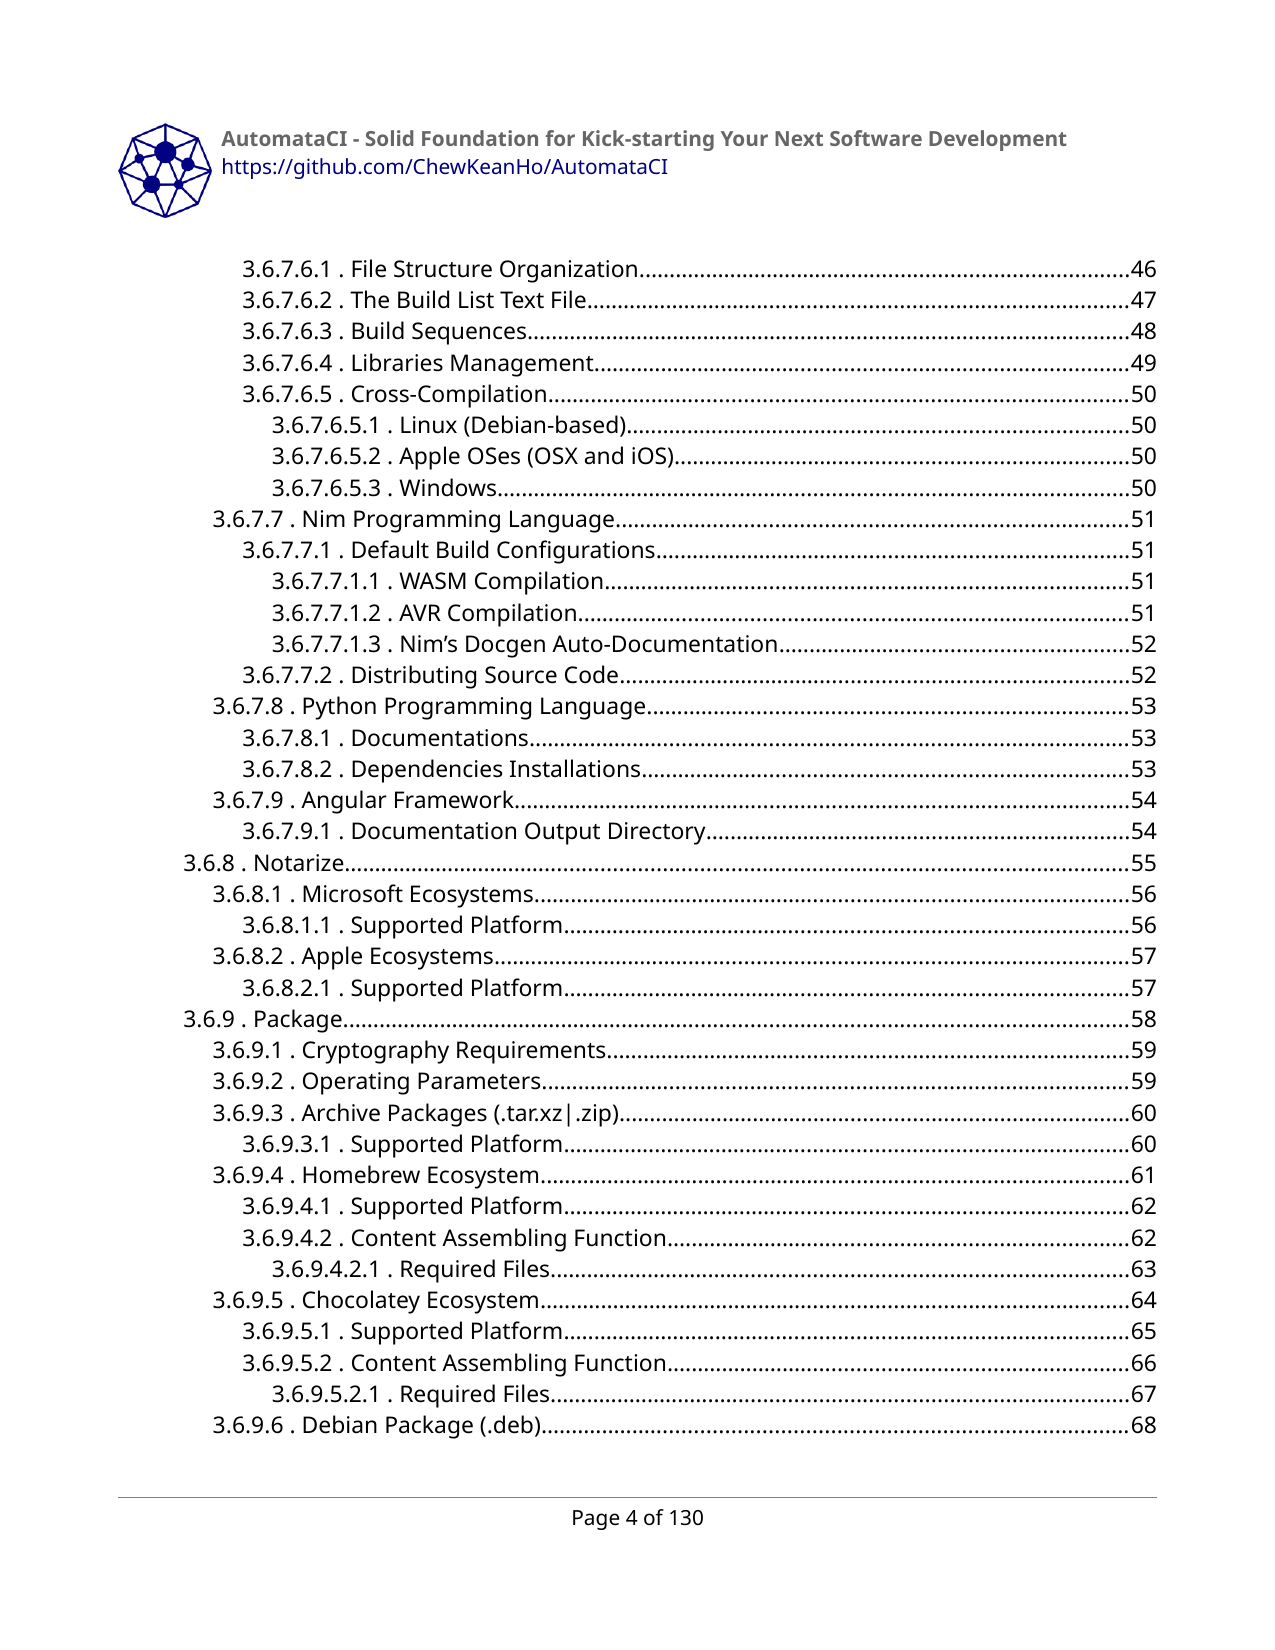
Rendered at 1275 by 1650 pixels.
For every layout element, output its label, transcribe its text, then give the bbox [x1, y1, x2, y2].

text 3.6.9.4.2.1 . Required Files 63 [266, 1253, 1157, 1284]
text 3.6.7.7.1.2 . AVR Compilation 51 [266, 597, 1157, 628]
text 3.6.9.5.2.1 . Required Files 67 [266, 1378, 1157, 1409]
text 3.6.7.8.1 . Documentations 53 [236, 722, 1157, 753]
text 3.6.9.4.1 . Supported Platform 62 [236, 1190, 1157, 1222]
text 3.6.8.1 . Microsoft Ecosystems 56 [207, 878, 1157, 909]
picture [118, 123, 212, 218]
text 3.6.9.5.2 . Content Assembling Function 66 [236, 1347, 1157, 1378]
text 3.6.9.6 . Debian Package (.deb) 68 [207, 1409, 1157, 1440]
text 3.6.7.9.1 . Documentation Output Directory 54 [236, 815, 1157, 847]
text 3.6.7.6.5.3 . Windows 50 [266, 472, 1157, 503]
text 3.6.7.6.4 . Libraries Management 49 [236, 347, 1157, 378]
text 3.6.9.4 . Homebrew Ecosystem 61 [207, 1159, 1157, 1190]
text 3.6.7.7.1 . Default Build Configurations 51 [236, 534, 1157, 565]
text 3.6.7.7.2 . Distributing Source Code 52 [236, 659, 1157, 690]
text 3.6.9.5.1 . Supported Platform 65 [236, 1315, 1157, 1347]
text 3.6.7.8.2 . Dependencies Installations 53 [236, 753, 1157, 784]
text 3.6.8.2.1 . Supported Platform 57 [236, 972, 1157, 1003]
text 3.6.9.2 . Operating Parameters 59 [207, 1065, 1157, 1097]
text 3.6.9.4.2 . Content Assembling Function 62 [236, 1222, 1157, 1253]
text 3.6.7.6.5 . Cross-Compilation 50 [236, 378, 1157, 409]
text 3.6.9.3.1 . Supported Platform 60 [236, 1128, 1157, 1159]
text 3.6.7.7 . Nim Programming Language 51 [207, 503, 1157, 534]
text 3.6.9.5 . Chocolatey Ecosystem 64 [207, 1284, 1157, 1315]
text 3.6.8.2 . Apple Ecosystems 57 [207, 940, 1157, 972]
text 3.6.9.1 . Cryptography Requirements 59 [207, 1034, 1157, 1065]
text 3.6.8.1.1 . Supported Platform 56 [236, 909, 1157, 940]
text 3.6.7.6.2 . The Build List Text File 47 [236, 284, 1157, 315]
text 3.6.7.6.1 . File Structure Organization 46 [236, 253, 1157, 284]
text 3.6.7.7.1.3 . Nim’s Docgen Auto-Documentation 52 [266, 628, 1157, 659]
text 3.6.7.6.5.2 . Apple OSes (OSX and iOS) 50 [266, 440, 1157, 472]
text 3.6.7.8 . Python Programming Language 53 [207, 690, 1157, 722]
text 3.6.7.6.5.1 . Linux (Debian-based) 50 [266, 409, 1157, 440]
text 3.6.9.3 . Archive Packages (.tar.xz|.zip) 60 [207, 1097, 1157, 1128]
text 3.6.8 . Notarize 55 [177, 847, 1157, 878]
text 3.6.7.9 . Angular Framework 54 [207, 784, 1157, 815]
text 3.6.9 . Package 58 [177, 1003, 1157, 1034]
text 3.6.7.6.3 . Build Sequences 48 [236, 315, 1157, 347]
text 3.6.7.7.1.1 . WASM Compilation 51 [266, 565, 1157, 597]
